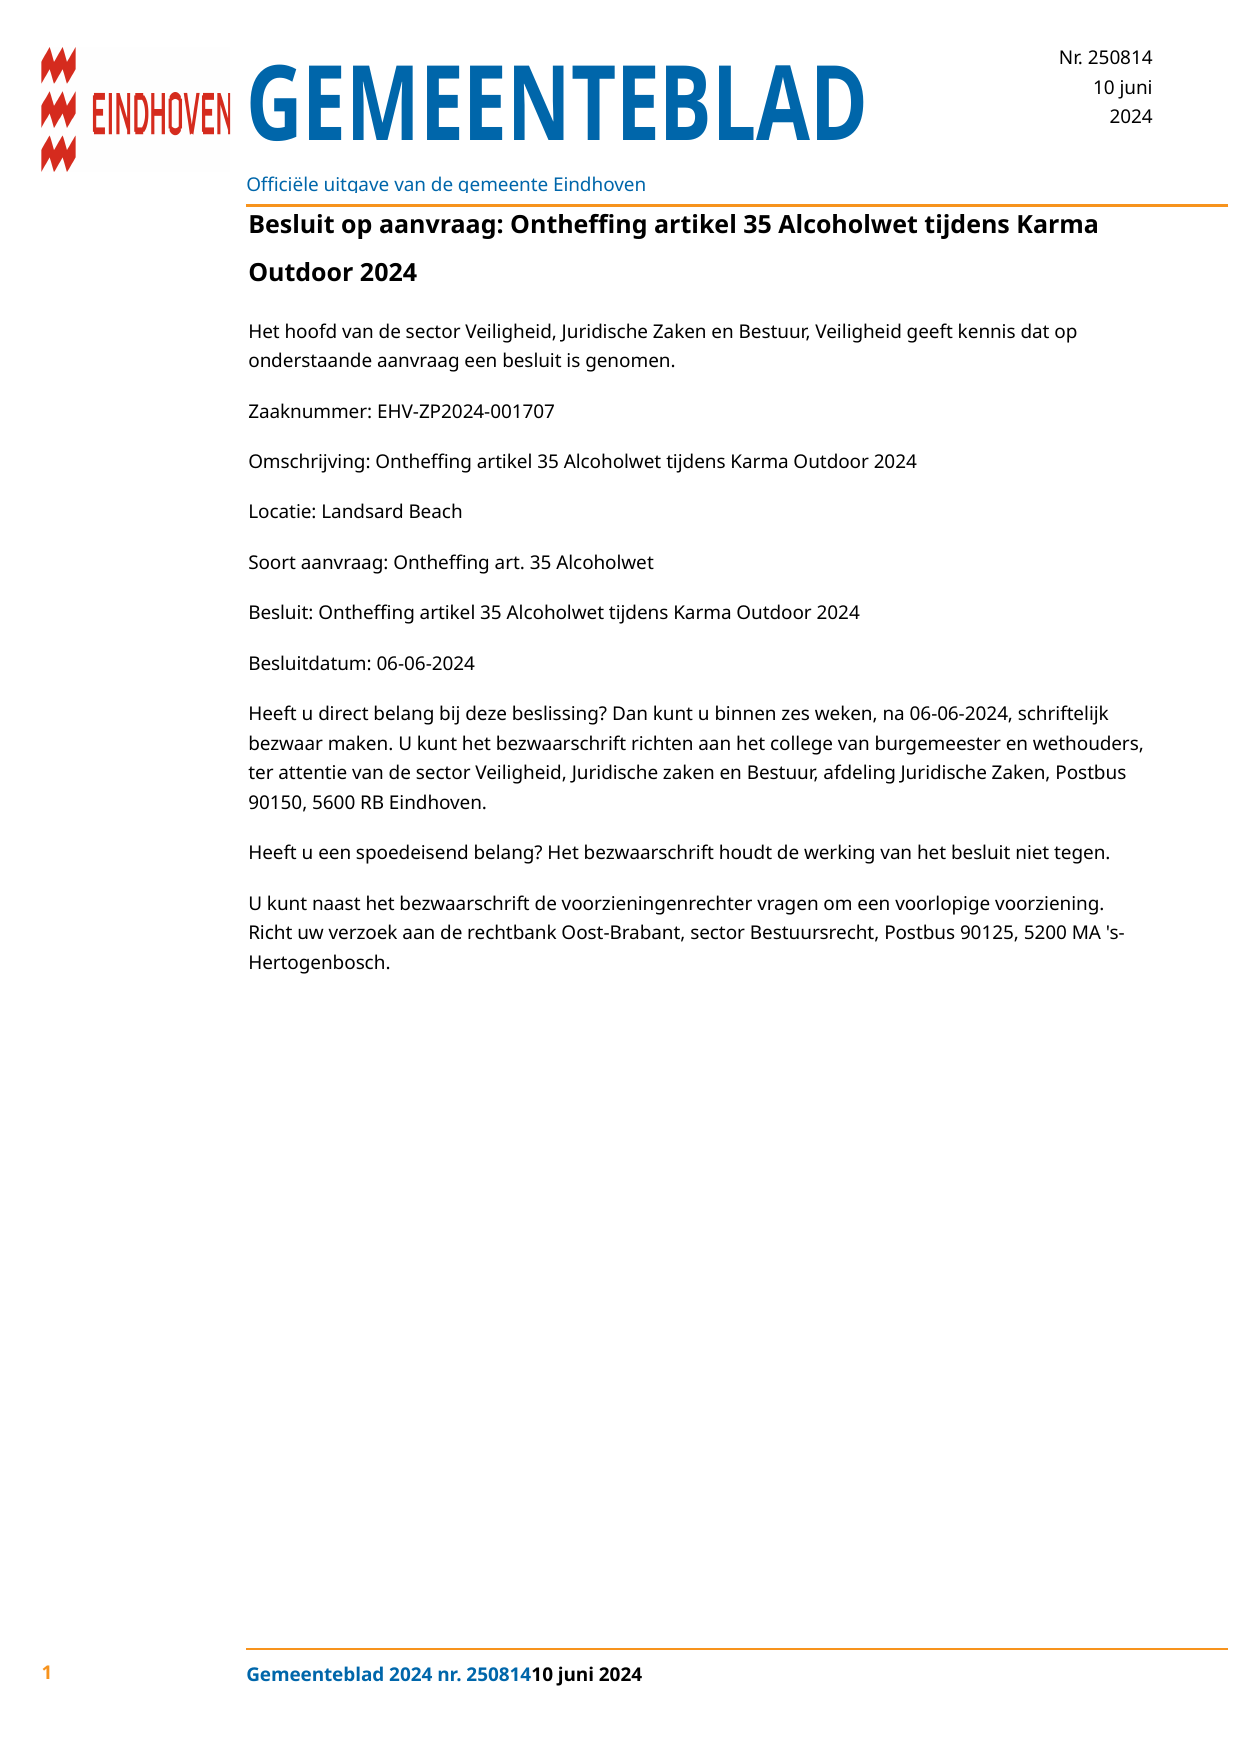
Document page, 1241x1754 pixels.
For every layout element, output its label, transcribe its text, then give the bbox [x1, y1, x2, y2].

text Besluit op aanvraag: Ontheffing artikel 35 Alcoholwet tijdens Karma Outdoor 2024 [248, 207, 1152, 288]
text Besluitdatum: 06-06-2024 [248, 650, 1152, 676]
text U kunt naast het bezwaarschrift de voorzieningenrechter vragen om een voorlopige voorziening. Richt uw verzoek aan de rechtbank Oost-Brabant, sector Bestuursrecht, Postbus 90125, 5200 MA 's-Hertogenbosch. [248, 890, 1152, 975]
text Locatie: Landsard Beach [248, 499, 1152, 524]
text Heeft u een spoedeisend belang? Het bezwaarschrift houdt de werking van het besluit niet tegen. [248, 839, 1152, 865]
text Het hoofd van de sector Veiligheid, Juridische Zaken en Bestuur, Veiligheid geeft kennis dat op onderstaande aanvraag een besluit is genomen. [248, 318, 1152, 373]
picture [41, 47, 231, 172]
text Zaaknummer: EHV-ZP2024-001707 [248, 398, 1152, 424]
text Soort aanvraag: Ontheffing art. 35 Alcoholwet [248, 549, 1152, 575]
text Besluit: Ontheffing artikel 35 Alcoholwet tijdens Karma Outdoor 2024 [248, 599, 1152, 625]
text Omschrijving: Ontheffing artikel 35 Alcoholwet tijdens Karma Outdoor 2024 [248, 448, 1152, 474]
text Heeft u direct belang bij deze beslissing? Dan kunt u binnen zes weken, na 06-06-2024, schriftelijk bezwaar maken. U kunt het bezwaarschrift richten aan het college van burgemeester en wethouders, ter attentie van de sector Veiligheid, Juridische zaken en Bestuur, afdeling Juridische Zaken, Postbus 90150, 5600 RB Eindhoven. [248, 700, 1152, 815]
